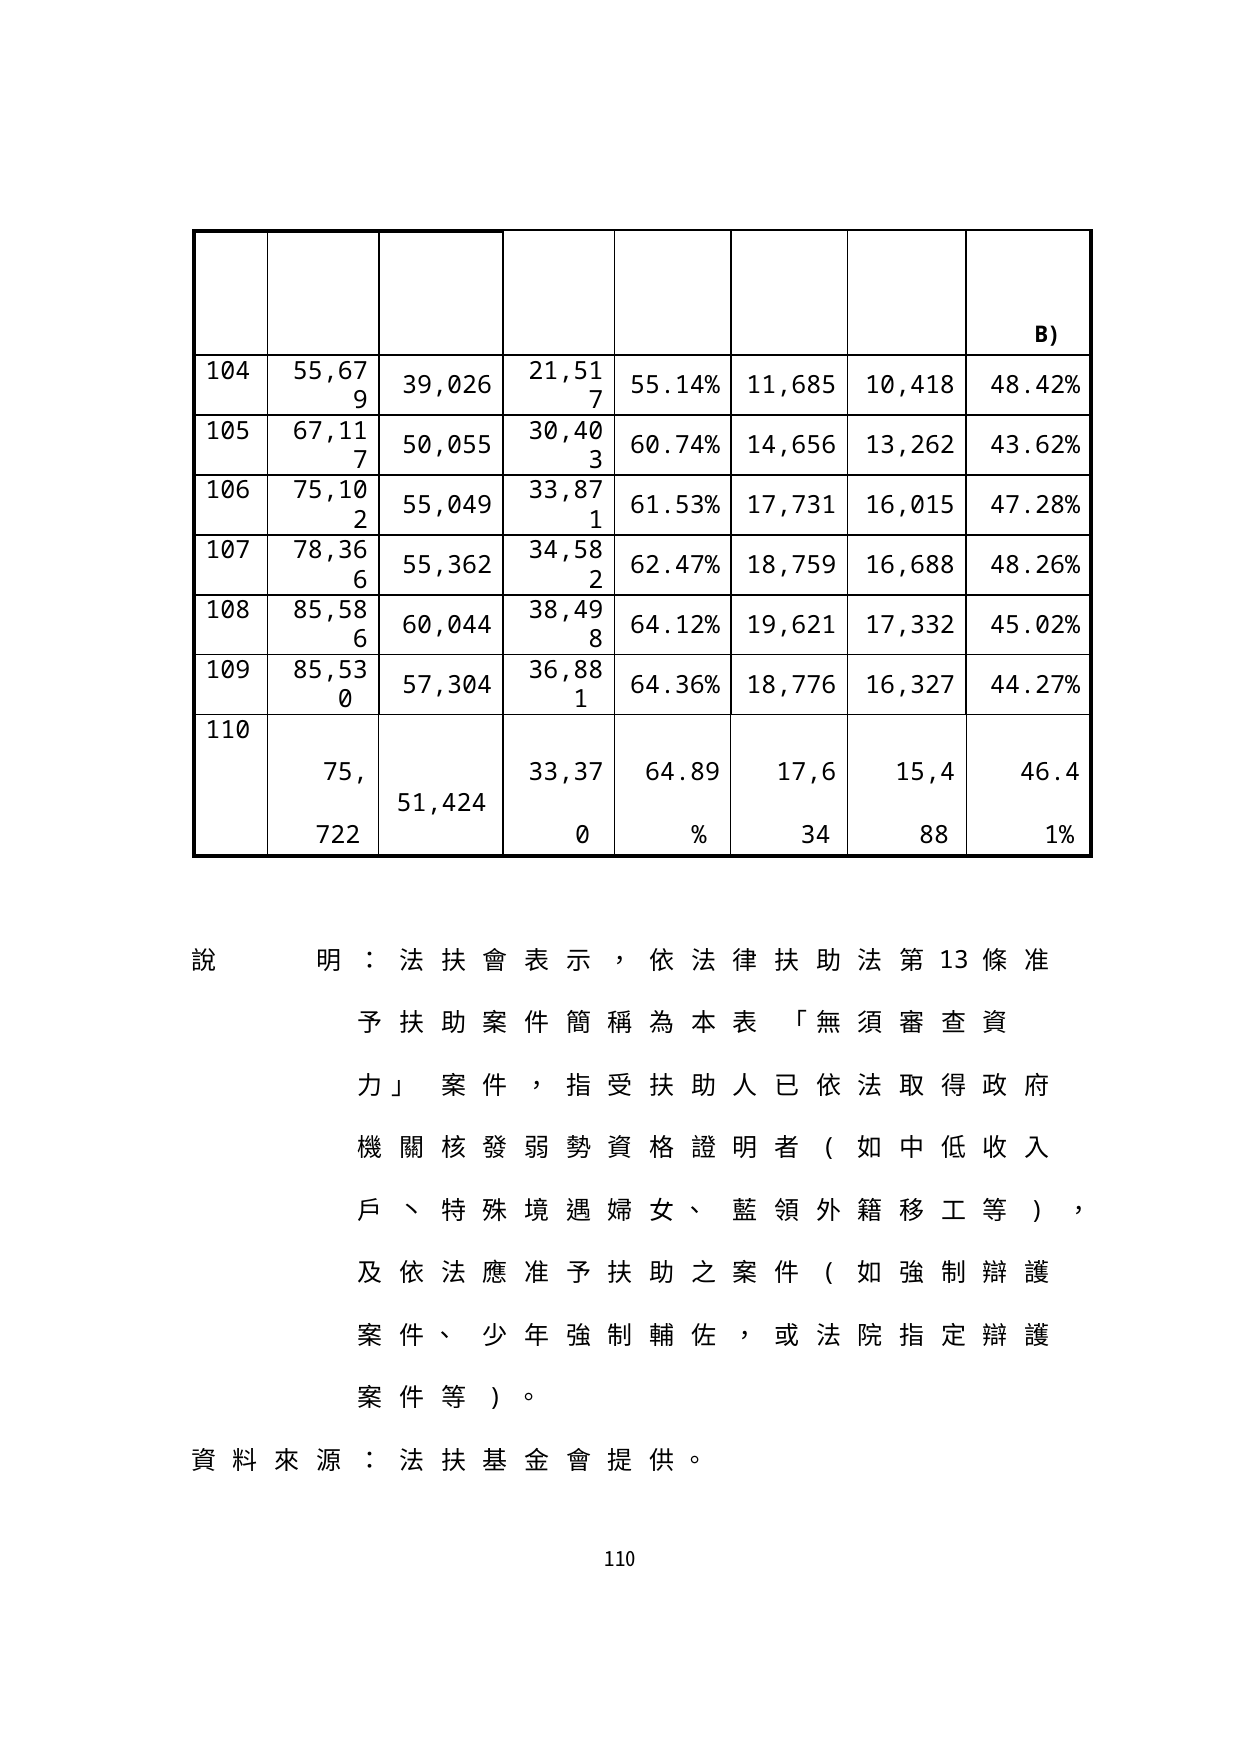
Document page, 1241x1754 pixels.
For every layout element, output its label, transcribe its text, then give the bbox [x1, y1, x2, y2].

table_cell 43.62% [967, 416, 1089, 474]
table_cell 17,731 [732, 476, 847, 534]
table_cell 21,517 [504, 356, 614, 414]
table_cell 85,530 [268, 655, 378, 714]
table_cell 48.42% [967, 356, 1089, 414]
table_cell 55,049 [380, 476, 502, 534]
table_cell 75,102 [268, 476, 378, 534]
table_cell 78,366 [268, 536, 378, 594]
table_cell 109 [196, 655, 267, 714]
table_cell B) [967, 231, 1089, 354]
table_header [196, 233, 267, 354]
table_cell 50,055 [380, 416, 502, 474]
table_cell 16,327 [848, 655, 965, 714]
table_cell 33,370 [504, 715, 614, 854]
table_cell 11,685 [732, 356, 847, 414]
table_cell 13,262 [848, 416, 965, 474]
table_cell 30,403 [504, 416, 614, 474]
table_cell 60.74% [615, 416, 730, 474]
table_cell 15,488 [848, 715, 966, 854]
table_cell 16,015 [848, 476, 965, 534]
table_cell 10,418 [848, 356, 965, 414]
table_cell 18,759 [732, 536, 847, 594]
table_cell 107 [196, 536, 267, 594]
table_cell 64.12% [615, 596, 730, 654]
table_cell 105 [196, 416, 267, 474]
table_cell 55,362 [380, 536, 502, 594]
table_cell 104 [196, 356, 267, 414]
table_cell [848, 231, 965, 354]
table_cell 110 [196, 715, 267, 854]
table_cell 18,776 [732, 655, 847, 714]
table_cell 34,582 [504, 536, 614, 594]
table_cell 61.53% [615, 476, 730, 534]
table_cell 46.41% [967, 715, 1089, 854]
table_cell 67,117 [268, 416, 378, 474]
table_cell 60,044 [380, 596, 502, 654]
table_cell 55,679 [268, 356, 378, 414]
table_header [268, 233, 378, 354]
text 資料來源：法扶基金會提供。 [183, 1417, 1058, 1479]
table_header [380, 233, 502, 354]
table_cell 39,026 [380, 356, 502, 414]
table_cell [615, 231, 730, 354]
table_cell 47.28% [967, 476, 1089, 534]
table_cell [732, 231, 847, 354]
table_cell 64.89% [615, 715, 730, 854]
table_cell 36,881 [504, 655, 614, 714]
table_cell 44.27% [967, 655, 1089, 714]
table_cell 17,634 [731, 715, 847, 854]
table_cell 17,332 [848, 596, 965, 654]
table_cell 62.47% [615, 536, 730, 594]
table_cell 38,498 [504, 596, 614, 654]
table_cell 57,304 [380, 655, 502, 714]
table_cell 19,621 [732, 596, 847, 654]
table_cell 55.14% [615, 356, 730, 414]
table_cell 106 [196, 476, 267, 534]
text 說 明：法扶會表示，依法律扶助法第13條准予扶助案件簡稱為本表「無須審查資力」案件，指受扶助人已依法取得政府機關核發弱勢資格證明者(如中低收入戶丶特殊境遇婦女、藍領外籍移工等)，及依法應准予扶助之案件(如強制辯護案件、少年強制輔佐，或法院指定辯護案件等)。 [183, 917, 1058, 1417]
table_cell 85,586 [268, 596, 378, 654]
table_cell 64.36% [615, 655, 730, 714]
table_cell 16,688 [848, 536, 965, 594]
table_cell 45.02% [967, 596, 1089, 654]
table_cell 33,871 [504, 476, 614, 534]
table_cell 48.26% [967, 536, 1089, 594]
table_cell 14,656 [732, 416, 847, 474]
table_cell [504, 231, 614, 354]
table_cell 108 [196, 596, 267, 654]
table_cell 51,424 [379, 715, 502, 854]
table_cell 75,722 [268, 715, 378, 854]
